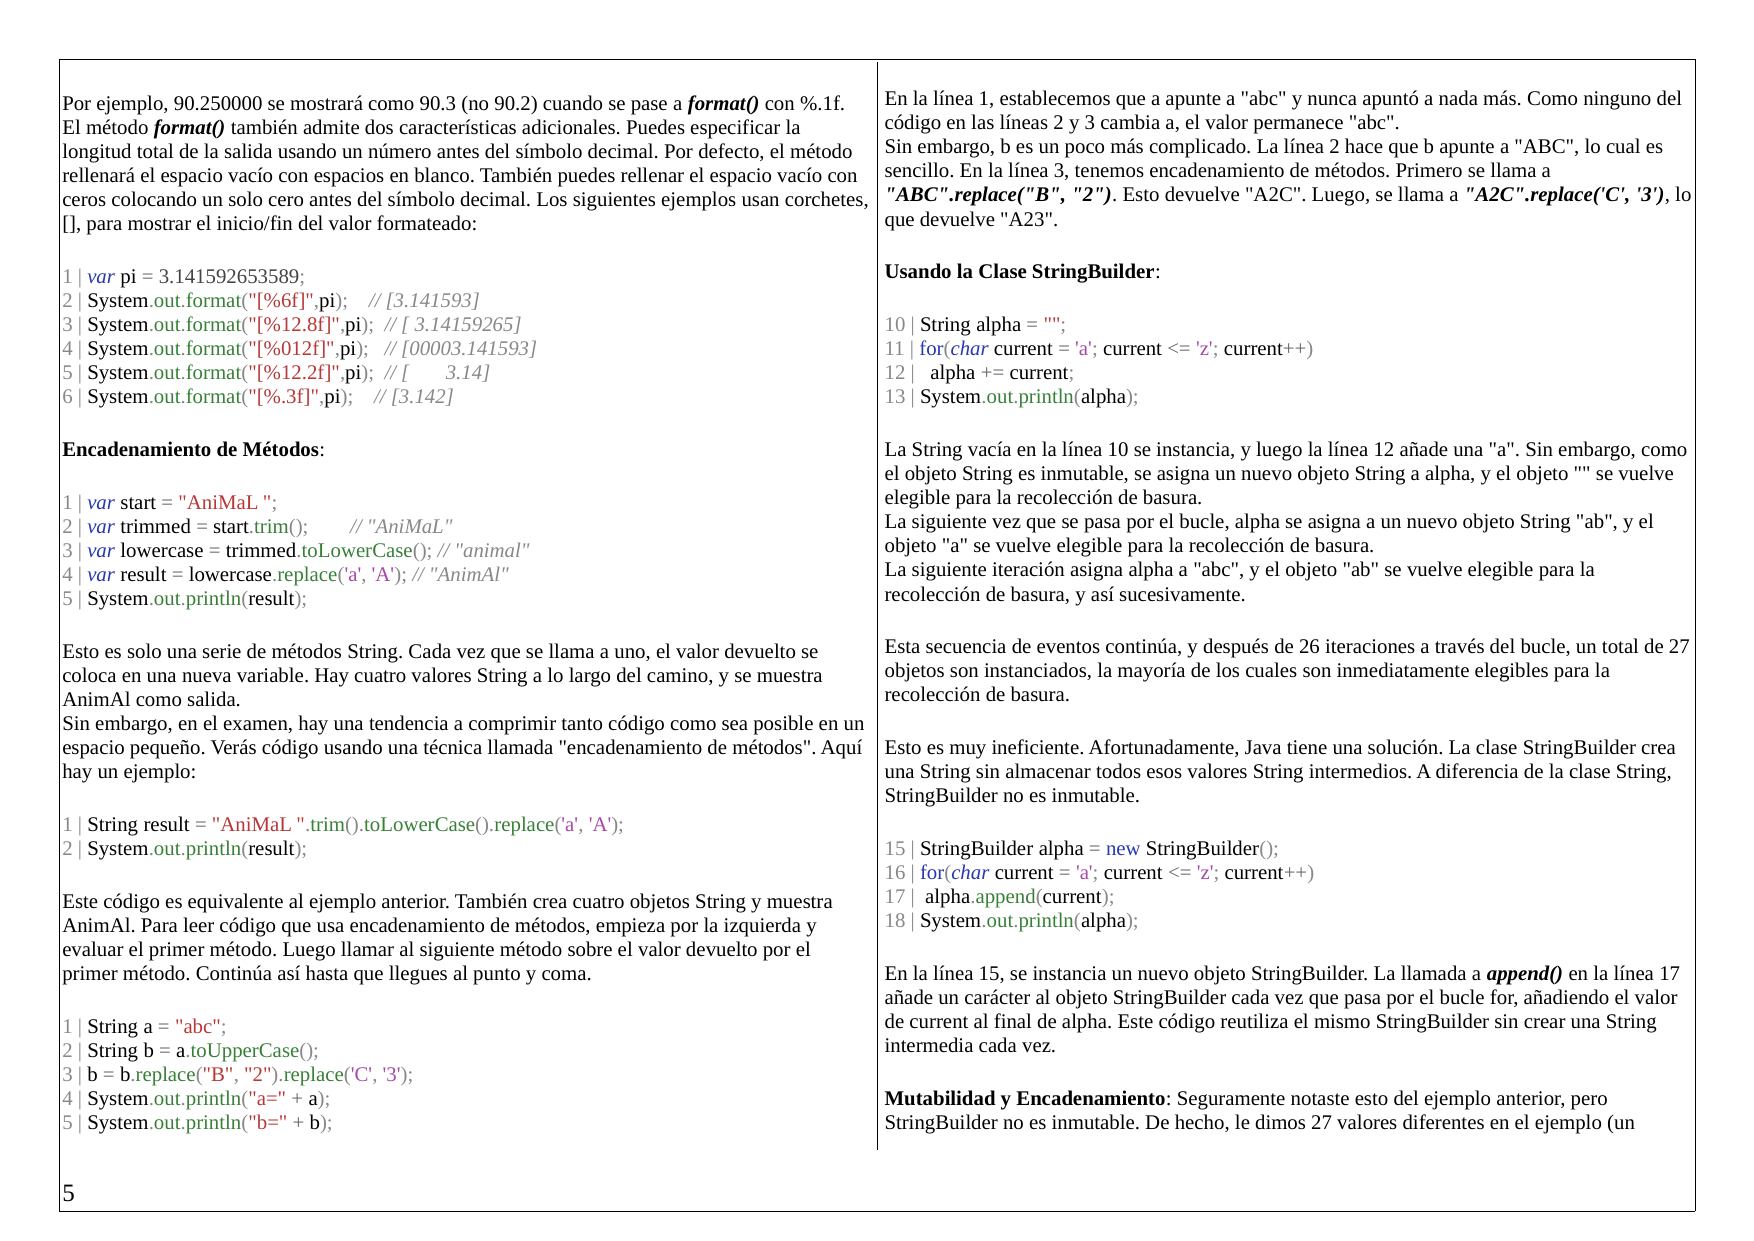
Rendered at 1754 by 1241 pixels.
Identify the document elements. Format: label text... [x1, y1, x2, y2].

text Mutabilidad y Encadenamiento: Seguramente notaste esto del ejemplo anterior, pero StringBuilder no es inmutable. De hecho, le dimos 27 valores diferentes en el ejemplo (un [884, 1086, 1692, 1134]
text Encadenamiento de Métodos: [62, 437, 869, 461]
text 2 | System.out.println(result); [62, 836, 869, 860]
text Esta secuencia de eventos continúa, y después de 26 iteraciones a través del bucle, un total de 27 objetos son instanciados, la mayoría de los cuales son inmediatamente elegibles para la recolección de basura. [884, 634, 1692, 706]
text 1 | var start = "AniMaL "; [62, 490, 869, 514]
text Sin embargo, b es un poco más complicado. La línea 2 hace que b apunte a "ABC", lo cual es sencillo. En la línea 3, tenemos encadenamiento de métodos. Primero se llama a "ABC".replace("B", "2"). Esto devuelve "A2C". Luego, se llama a "A2C".replace('C', '3'), lo que devuelve "A23". [884, 134, 1692, 231]
text La String vacía en la línea 10 se instancia, y luego la línea 12 añade una "a". Sin embargo, como el objeto String es inmutable, se asigna un nuevo objeto String a alpha, y el objeto "" se vuelve elegible para la recolección de basura. [884, 437, 1692, 509]
text El método format() también admite dos características adicionales. Puedes especificar la longitud total de la salida usando un número antes del símbolo decimal. Por defecto, el método rellenará el espacio vacío con espacios en blanco. También puedes rellenar el espacio vacío con ceros colocando un solo cero antes del símbolo decimal. Los siguientes ejemplos usan corchetes, [], para mostrar el inicio/fin del valor formateado: [62, 115, 869, 235]
text 18 | System.out.println(alpha); [884, 908, 1692, 932]
text 16 | for(char current = 'a'; current <= 'z'; current++) [884, 860, 1692, 884]
text 4 | var result = lowercase.replace('a', 'A'); // "AnimAl" [62, 562, 869, 586]
text 1 | String a = "abc"; [62, 1014, 869, 1038]
text 3 | b = b.replace("B", "2").replace('C', '3'); [62, 1062, 869, 1086]
text La siguiente iteración asigna alpha a "abc", y el objeto "ab" se vuelve elegible para la recolección de basura, y así sucesivamente. [884, 557, 1692, 606]
text 12 | alpha += current; [884, 360, 1692, 384]
text En la línea 15, se instancia un nuevo objeto StringBuilder. La llamada a append() en la línea 17 añade un carácter al objeto StringBuilder cada vez que pasa por el bucle for, añadiendo el valor de current al final de alpha. Este código reutiliza el mismo StringBuilder sin crear una String intermedia cada vez. [884, 961, 1692, 1057]
text 4 | System.out.format("[%012f]",pi); // [00003.141593] [62, 336, 869, 360]
text 15 | StringBuilder alpha = new StringBuilder(); [884, 836, 1692, 860]
text Esto es muy ineficiente. Afortunadamente, Java tiene una solución. La clase StringBuilder crea una String sin almacenar todos esos valores String intermedios. A diferencia de la clase String, StringBuilder no es inmutable. [884, 735, 1692, 807]
text Este código es equivalente al ejemplo anterior. También crea cuatro objetos String y muestra AnimAl. Para leer código que usa encadenamiento de métodos, empieza por la izquierda y evaluar el primer método. Luego llamar al siguiente método sobre el valor devuelto por el primer método. Continúa así hasta que llegues al punto y coma. [62, 889, 869, 985]
text 5 | System.out.format("[%12.2f]",pi); // [ 3.14] [62, 360, 869, 384]
text 3 | var lowercase = trimmed.toLowerCase(); // "animal" [62, 538, 869, 562]
text 5 | System.out.println(result); [62, 586, 869, 610]
text 1 | var pi = 3.141592653589; [62, 264, 869, 288]
text En la línea 1, establecemos que a apunte a "abc" y nunca apuntó a nada más. Como ninguno del código en las líneas 2 y 3 cambia a, el valor permanece "abc". [884, 86, 1692, 134]
text Sin embargo, en el examen, hay una tendencia a comprimir tanto código como sea posible en un espacio pequeño. Verás código usando una técnica llamada "encadenamiento de métodos". Aquí hay un ejemplo: [62, 711, 869, 783]
text Esto es solo una serie de métodos String. Cada vez que se llama a uno, el valor devuelto se coloca en una nueva variable. Hay cuatro valores String a lo largo del camino, y se muestra AnimAl como salida. [62, 639, 869, 711]
text Por ejemplo, 90.250000 se mostrará como 90.3 (no 90.2) cuando se pase a format() con %.1f. [62, 91, 869, 115]
text Usando la Clase StringBuilder: [884, 259, 1692, 283]
text 5 | System.out.println("b=" + b); [62, 1110, 869, 1134]
text 1 | String result = "AniMaL ".trim().toLowerCase().replace('a', 'A'); [62, 812, 869, 836]
text La siguiente vez que se pasa por el bucle, alpha se asigna a un nuevo objeto String "ab", y el objeto "a" se vuelve elegible para la recolección de basura. [884, 509, 1692, 557]
text 2 | var trimmed = start.trim(); // "AniMaL" [62, 514, 869, 538]
text 3 | System.out.format("[%12.8f]",pi); // [ 3.14159265] [62, 312, 869, 336]
text 2 | System.out.format("[%6f]",pi); // [3.141593] [62, 288, 869, 312]
text 13 | System.out.println(alpha); [884, 384, 1692, 408]
text 6 | System.out.format("[%.3f]",pi); // [3.142] [62, 384, 869, 408]
text 10 | String alpha = ""; [884, 312, 1692, 336]
text 4 | System.out.println("a=" + a); [62, 1086, 869, 1110]
text 11 | for(char current = 'a'; current <= 'z'; current++) [884, 336, 1692, 360]
text 17 | alpha.append(current); [884, 884, 1692, 908]
text 2 | String b = a.toUpperCase(); [62, 1038, 869, 1062]
